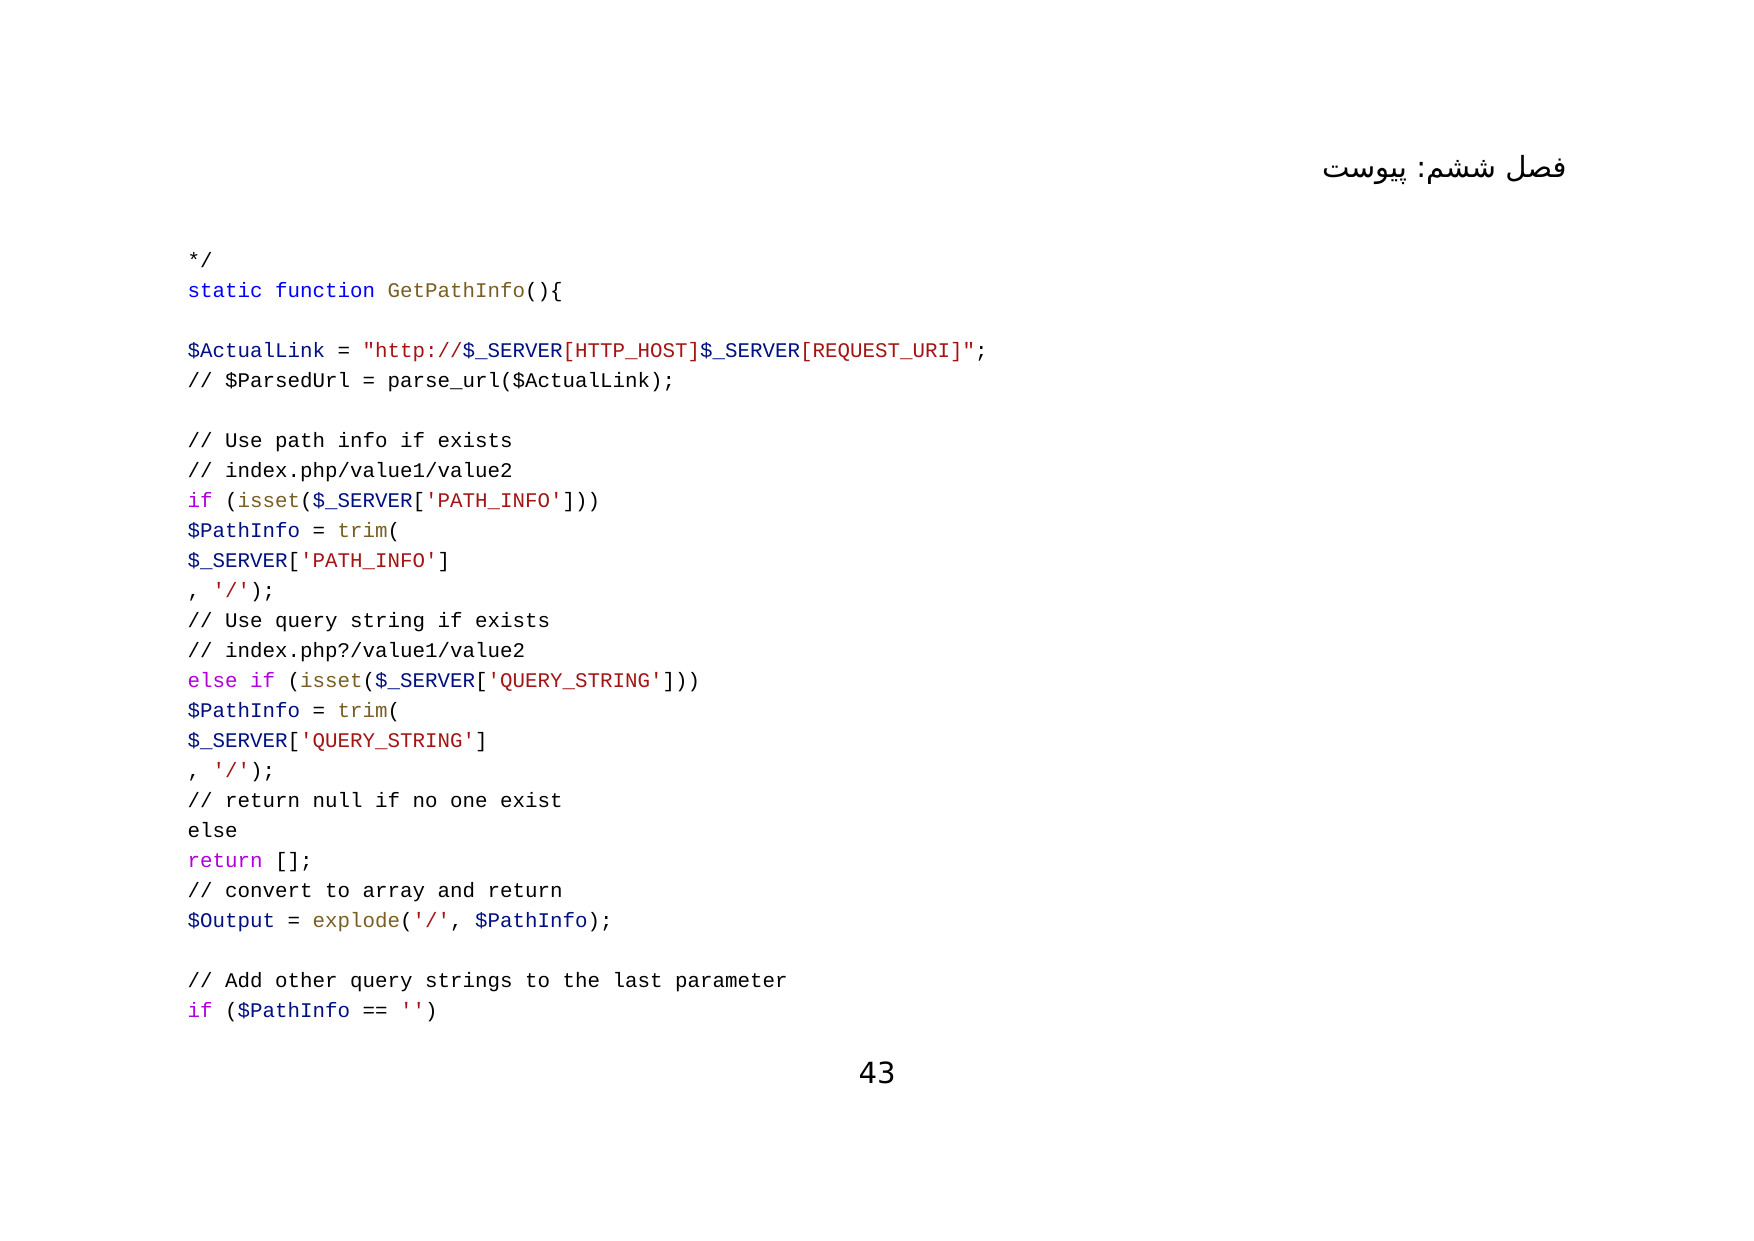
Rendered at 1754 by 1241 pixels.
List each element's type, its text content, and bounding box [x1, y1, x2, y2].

text , '/'); [187, 754, 1566, 784]
text // Use query string if exists [187, 604, 1566, 634]
text // return null if no one exist [187, 784, 1566, 814]
text $_SERVER['PATH_INFO'] [187, 544, 1566, 574]
text if ($PathInfo == '') [187, 994, 1566, 1024]
text // convert to array and return [187, 874, 1566, 904]
text $ActualLink = "http://$_SERVER[HTTP_HOST]$_SERVER[REQUEST_URI]"; [187, 334, 1566, 364]
text else if (isset($_SERVER['QUERY_STRING'])) [187, 664, 1566, 694]
text */ [187, 244, 1566, 274]
text static function GetPathInfo(){ [187, 274, 1566, 304]
text $Output = explode('/', $PathInfo); [187, 904, 1566, 934]
text // Use path info if exists [187, 424, 1566, 454]
text // index.php?/value1/value2 [187, 634, 1566, 664]
text return []; [187, 844, 1566, 874]
text if (isset($_SERVER['PATH_INFO'])) [187, 484, 1566, 514]
text // $ParsedUrl = parse_url($ActualLink); [187, 364, 1566, 394]
text $PathInfo = trim( [187, 514, 1566, 544]
text , '/'); [187, 574, 1566, 604]
text // Add other query strings to the last parameter [187, 964, 1566, 994]
text $PathInfo = trim( [187, 694, 1566, 724]
text else [187, 814, 1566, 844]
text // index.php/value1/value2 [187, 454, 1566, 484]
text $_SERVER['QUERY_STRING'] [187, 724, 1566, 754]
